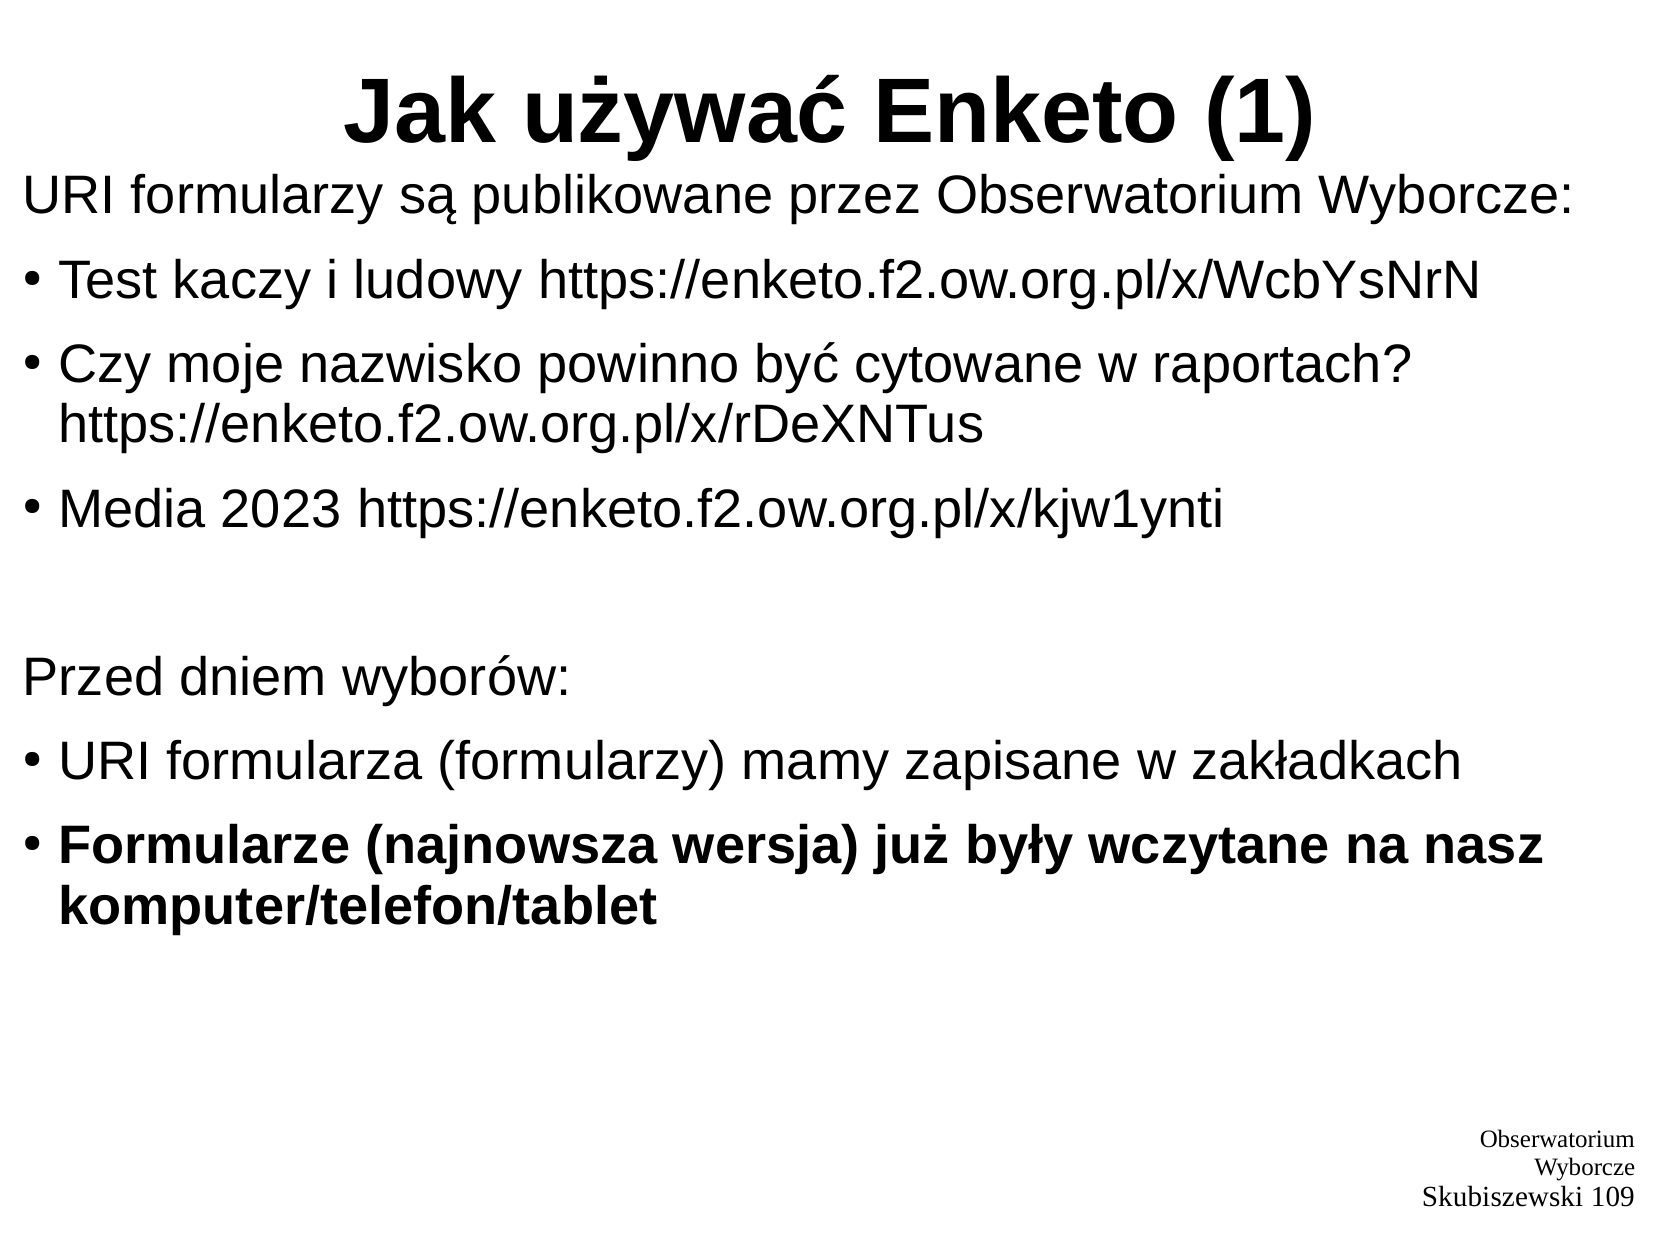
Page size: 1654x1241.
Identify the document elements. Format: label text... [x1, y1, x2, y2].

title Jak używać Enketo (1) [86, 60, 1575, 165]
list URI formularzy są publikowane przez Obserwatorium Wyborcze: Test kaczy i ludowy https://enketo.f2.ow.org.pl/x/WcbYsNrN Czy moje nazwisko powinno być cytowane w raportach?https://enketo.f2.ow.org.pl/x/rDeXNTus Media 2023 https://enketo.f2.ow.org.pl/x/kjw1ynti Przed dniem wyborów: URI formularza (formularzy) mamy zapisane w zakładkach Formularze (najnowsza wersja) już były wczytane na nasz komputer/telefon/tablet [22, 165, 1606, 1221]
